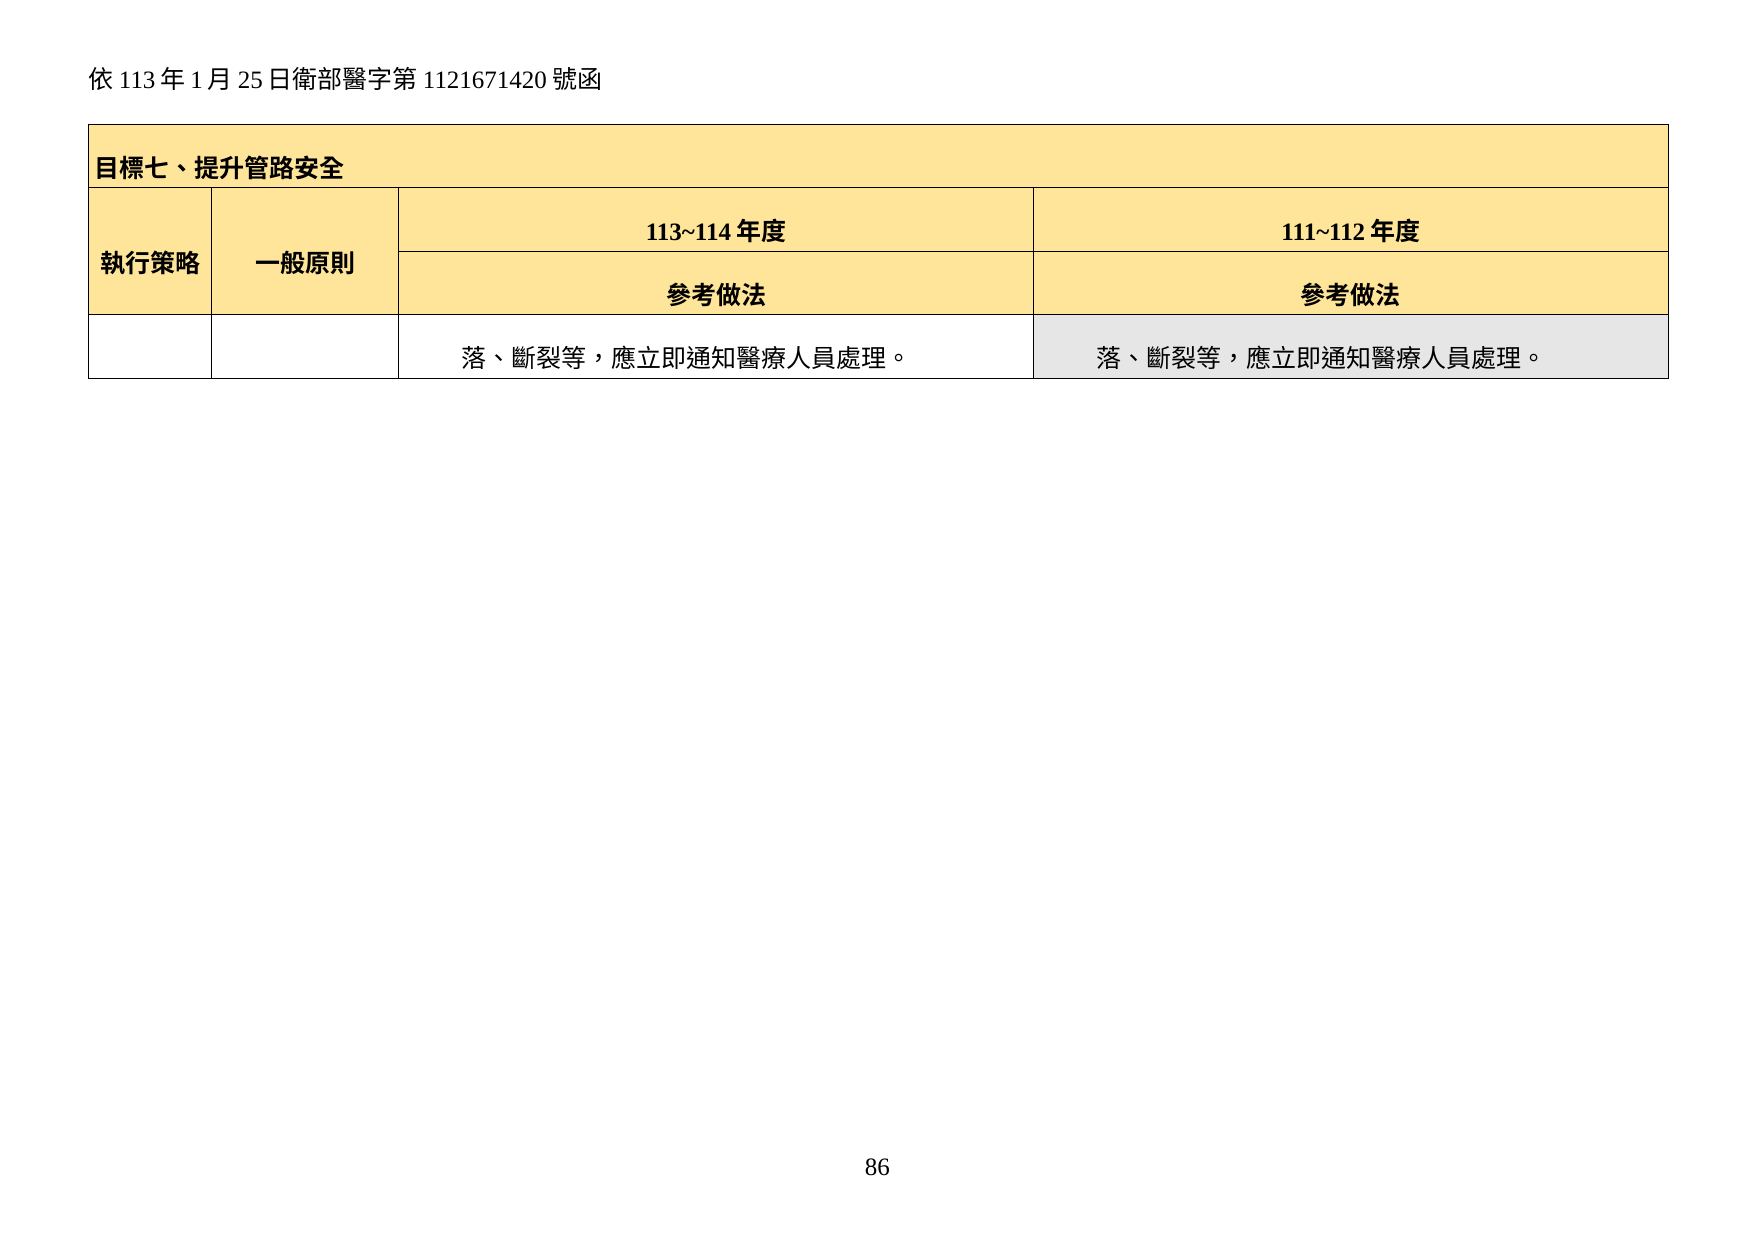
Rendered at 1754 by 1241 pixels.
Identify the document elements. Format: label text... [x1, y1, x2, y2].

table_cell 執行策略 [89, 188, 211, 314]
table_cell 參考做法 [399, 252, 1033, 314]
table_header 目標七、提升管路安全 [89, 125, 1668, 187]
table_cell [212, 315, 398, 378]
table_cell 113~114年度 [399, 188, 1033, 251]
table_cell 參考做法 [1034, 252, 1668, 314]
table_cell 一般原則 [212, 188, 398, 314]
table_cell 落、斷裂等，應立即通知醫療人員處理。 [399, 315, 1033, 378]
table_cell [89, 315, 211, 378]
table_cell 落、斷裂等，應立即通知醫療人員處理。 [1034, 315, 1668, 378]
table_cell 111~112年度 [1034, 188, 1668, 251]
